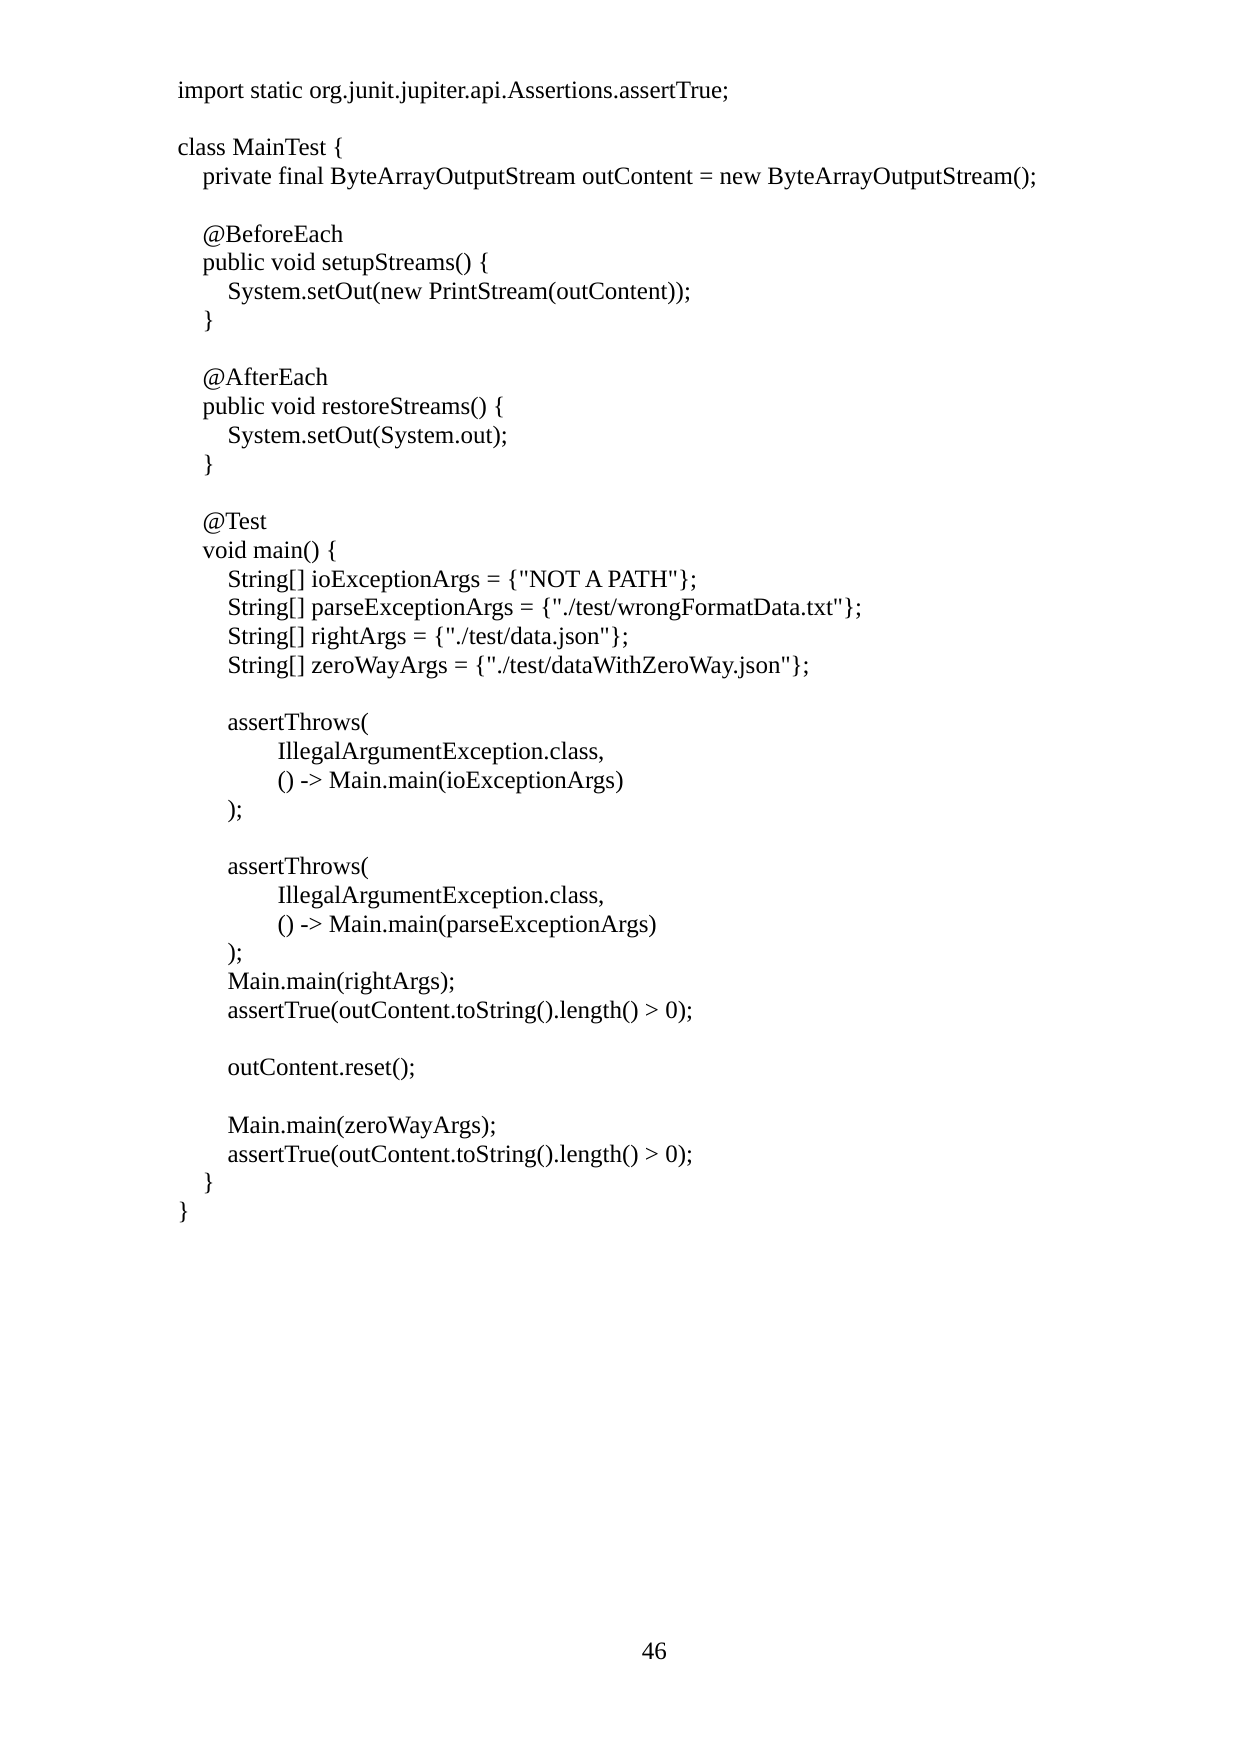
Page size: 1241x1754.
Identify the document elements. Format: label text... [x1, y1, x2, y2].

text import static org.junit.jupiter.api.Assertions.assertTrue; class MainTest { private final ByteArrayOutputStream outContent = new ByteArrayOutputStream(); @BeforeEach public void setupStreams() { System.setOut(new PrintStream(outContent)); } @AfterEach public void restoreStreams() { System.setOut(System.out); } @Test void main() { String[] ioExceptionArgs = {"NOT A PATH"}; String[] parseExceptionArgs = {"./test/wrongFormatData.txt"}; String[] rightArgs = {"./test/data.json"}; String[] zeroWayArgs = {"./test/dataWithZeroWay.json"}; assertThrows( IllegalArgumentException.class, () -> Main.main(ioExceptionArgs) ); assertThrows( IllegalArgumentException.class, () -> Main.main(parseExceptionArgs) ); Main.main(rightArgs); assertTrue(outContent.toString().length() > 0); outContent.reset(); Main.main(zeroWayArgs); assertTrue(outContent.toString().length() > 0); } } [177, 75, 1152, 1225]
